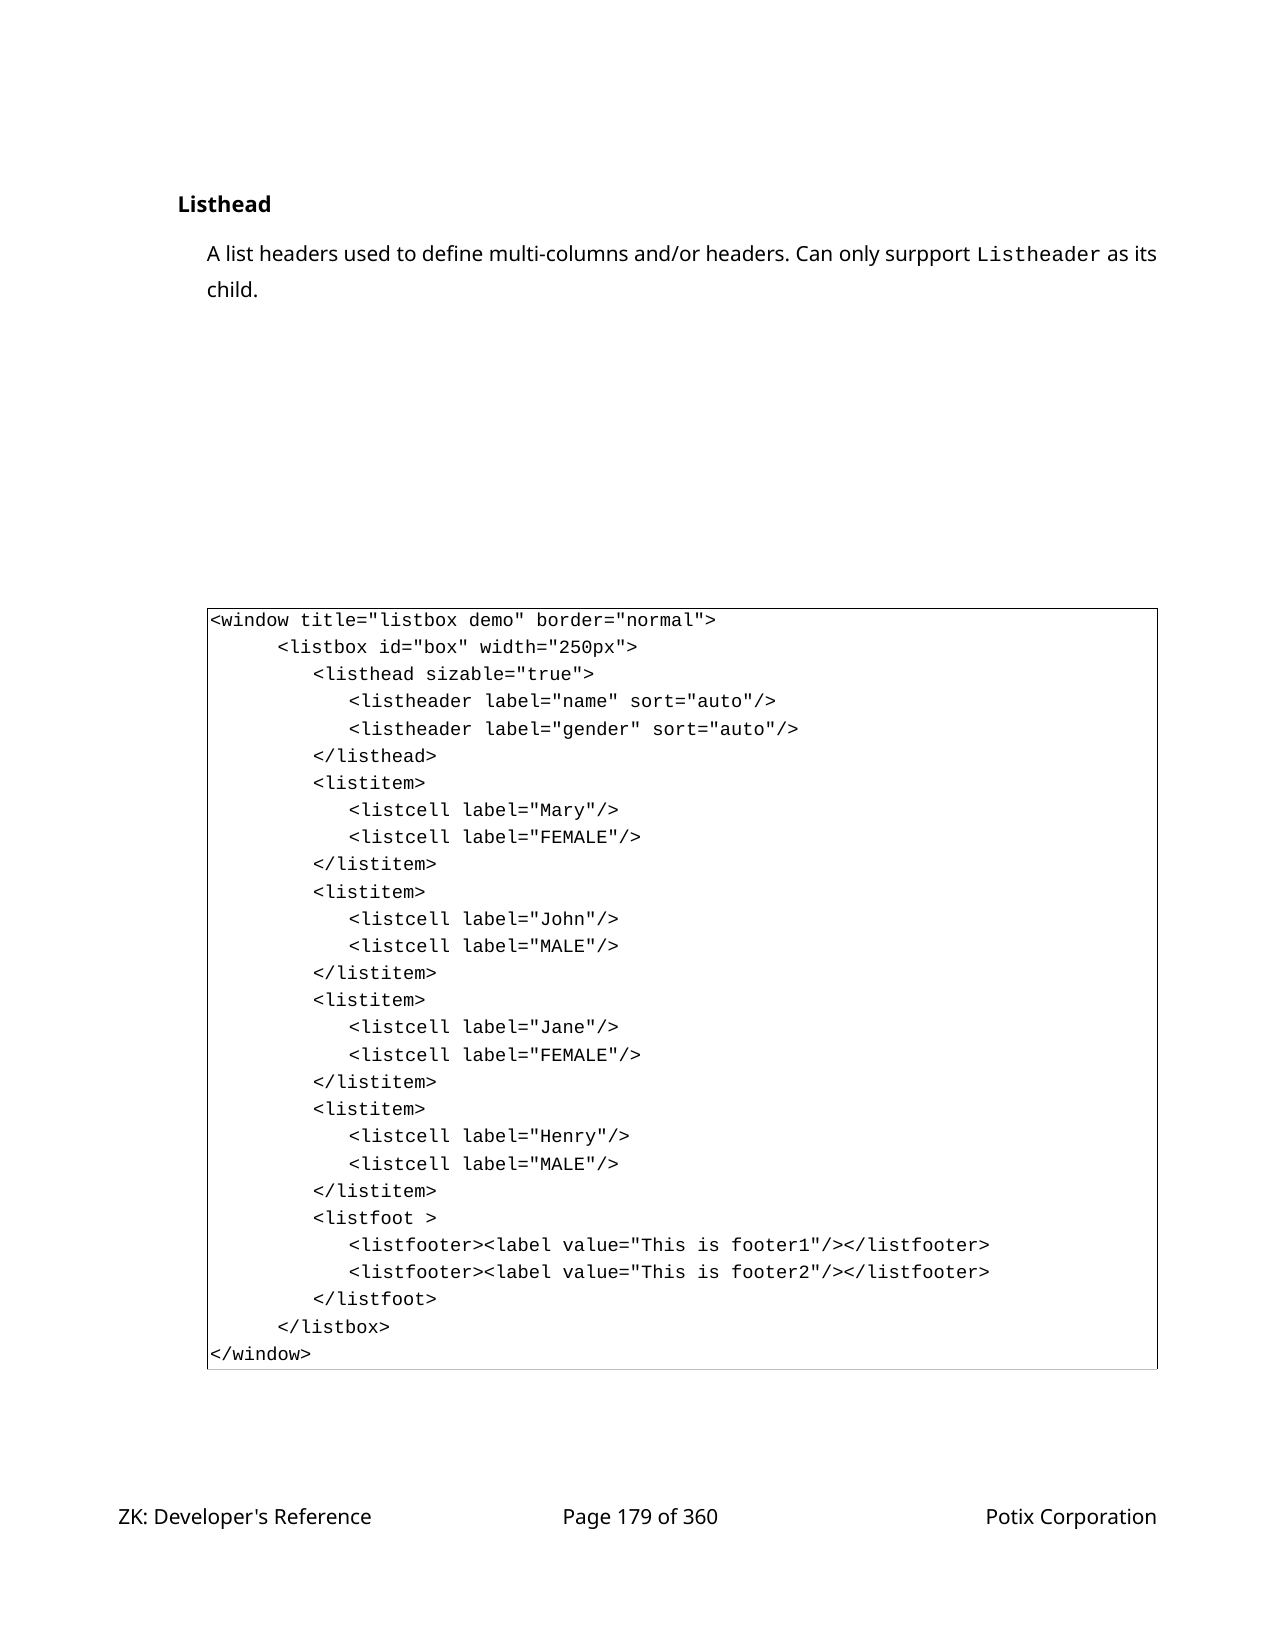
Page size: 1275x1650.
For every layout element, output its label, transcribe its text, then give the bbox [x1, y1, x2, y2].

text </listitem> [208, 1178, 1157, 1203]
text <listfooter><label value="This is footer2"/></listfooter> [208, 1260, 1157, 1284]
text <listitem> [208, 771, 1157, 795]
text </window> [208, 1342, 1157, 1369]
text </listitem> [208, 961, 1157, 985]
text <listitem> [208, 879, 1157, 904]
text <window title="listbox demo" border="normal"> [208, 609, 1157, 632]
text <listheader label="name" sort="auto"/> [208, 689, 1157, 713]
text <listheader label="gender" sort="auto"/> [208, 716, 1157, 741]
text <listfooter><label value="This is footer1"/></listfooter> [208, 1233, 1157, 1257]
text <listcell label="MALE"/> [208, 1151, 1157, 1176]
text <listcell label="Jane"/> [208, 1015, 1157, 1040]
text </listbox> [208, 1314, 1157, 1339]
text </listhead> [208, 743, 1157, 768]
text <listcell label="FEMALE"/> [208, 1043, 1157, 1067]
text <listitem> [208, 1097, 1157, 1121]
text <listcell label="MALE"/> [208, 934, 1157, 958]
text </listfoot> [208, 1287, 1157, 1312]
text <listhead sizable="true"> [208, 662, 1157, 686]
text <listitem> [208, 988, 1157, 1012]
text <listcell label="Mary"/> [208, 798, 1157, 822]
text <listcell label="Henry"/> [208, 1124, 1157, 1148]
text </listitem> [208, 852, 1157, 877]
text <listbox id="box" width="250px"> [208, 635, 1157, 659]
text A list headers used to define multi-columns and/or headers. Can only surpport Listheader as its child. [207, 239, 1157, 303]
text <listfoot > [208, 1206, 1157, 1230]
subtitle Listhead [177, 189, 1157, 219]
text <listcell label="FEMALE"/> [208, 825, 1157, 849]
text </listitem> [208, 1070, 1157, 1094]
text <listcell label="John"/> [208, 907, 1157, 931]
